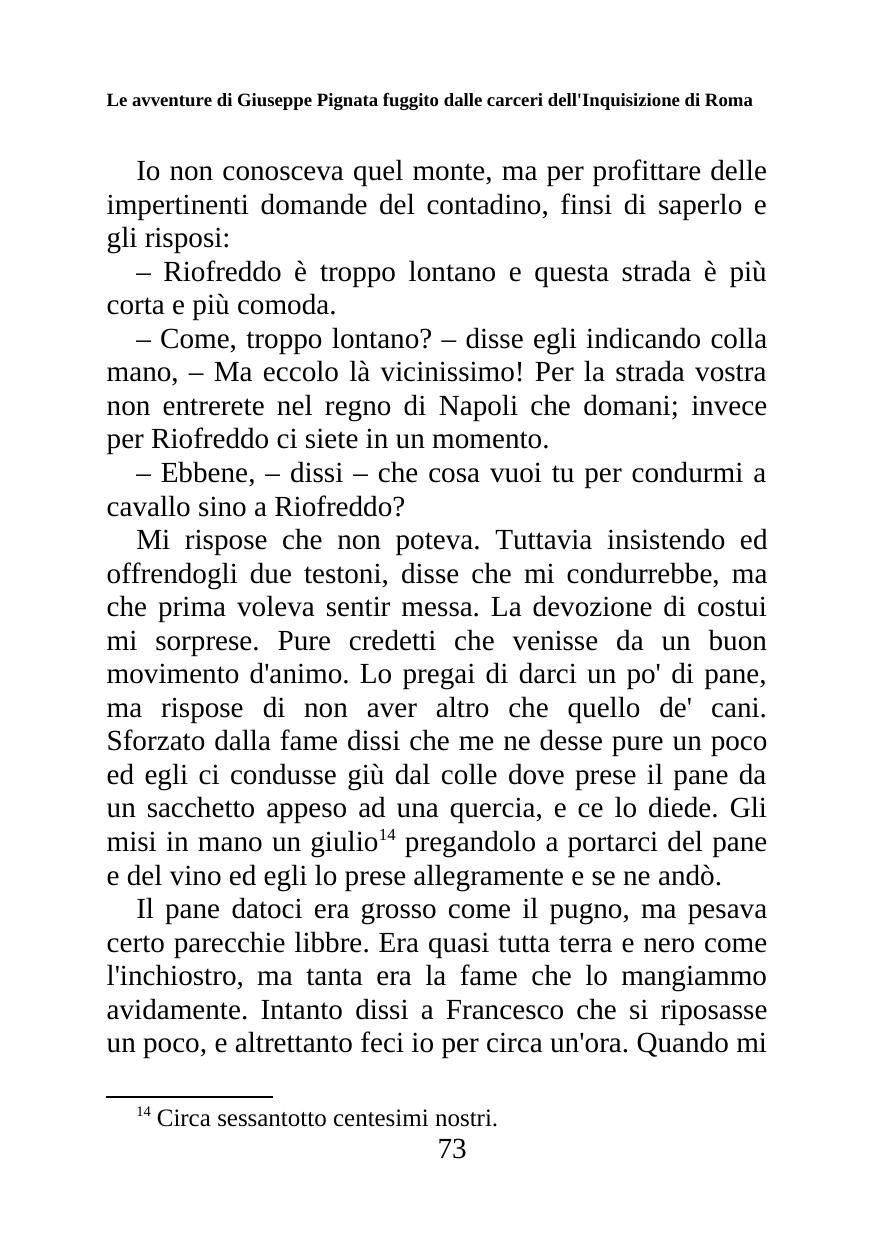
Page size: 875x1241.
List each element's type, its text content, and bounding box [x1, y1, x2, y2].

text – Ebbene, – dissi – che cosa vuoi tu per condurmi a cavallo sino a Riofreddo? [106, 455, 768, 522]
text – Riofreddo è troppo lontano e questa strada è più corta e più comoda. [106, 254, 768, 321]
text Il pane datoci era grosso come il pugno, ma pesava certo parecchie libbre. Era quasi tutta terra e nero come l'inchiostro, ma tanta era la fame che lo mangiammo avidamente. Intanto dissi a Francesco che si riposasse un poco, e altrettanto feci io per circa un'ora. Quando mi [106, 891, 768, 1059]
text Io non conosceva quel monte, ma per profittare delle impertinenti domande del contadino, finsi di saperlo e gli risposi: [106, 153, 768, 254]
text Circa sessantotto centesimi nostri. [106, 1103, 768, 1132]
text – Come, troppo lontano? – disse egli indicando colla mano, – Ma eccolo là vicinissimo! Per la strada vostra non entrerete nel regno di Napoli che domani; invece per Riofreddo ci siete in un momento. [106, 321, 768, 455]
text Mi rispose che non poteva. Tuttavia insistendo ed offrendogli due testoni, disse che mi condurrebbe, ma che prima voleva sentir messa. La devozione di costui mi sorprese. Pure credetti che venisse da un buon movimento d'animo. Lo pregai di darci un po' di pane, ma rispose di non aver altro che quello de' cani. Sforzato dalla fame dissi che me ne desse pure un poco ed egli ci condusse giù dal colle dove prese il pane da un sacchetto appeso ad una quercia, e ce lo diede. Gli misi in mano un giulio pregandolo a portarci del pane e del vino ed egli lo prese allegramente e se ne andò. [106, 522, 768, 891]
